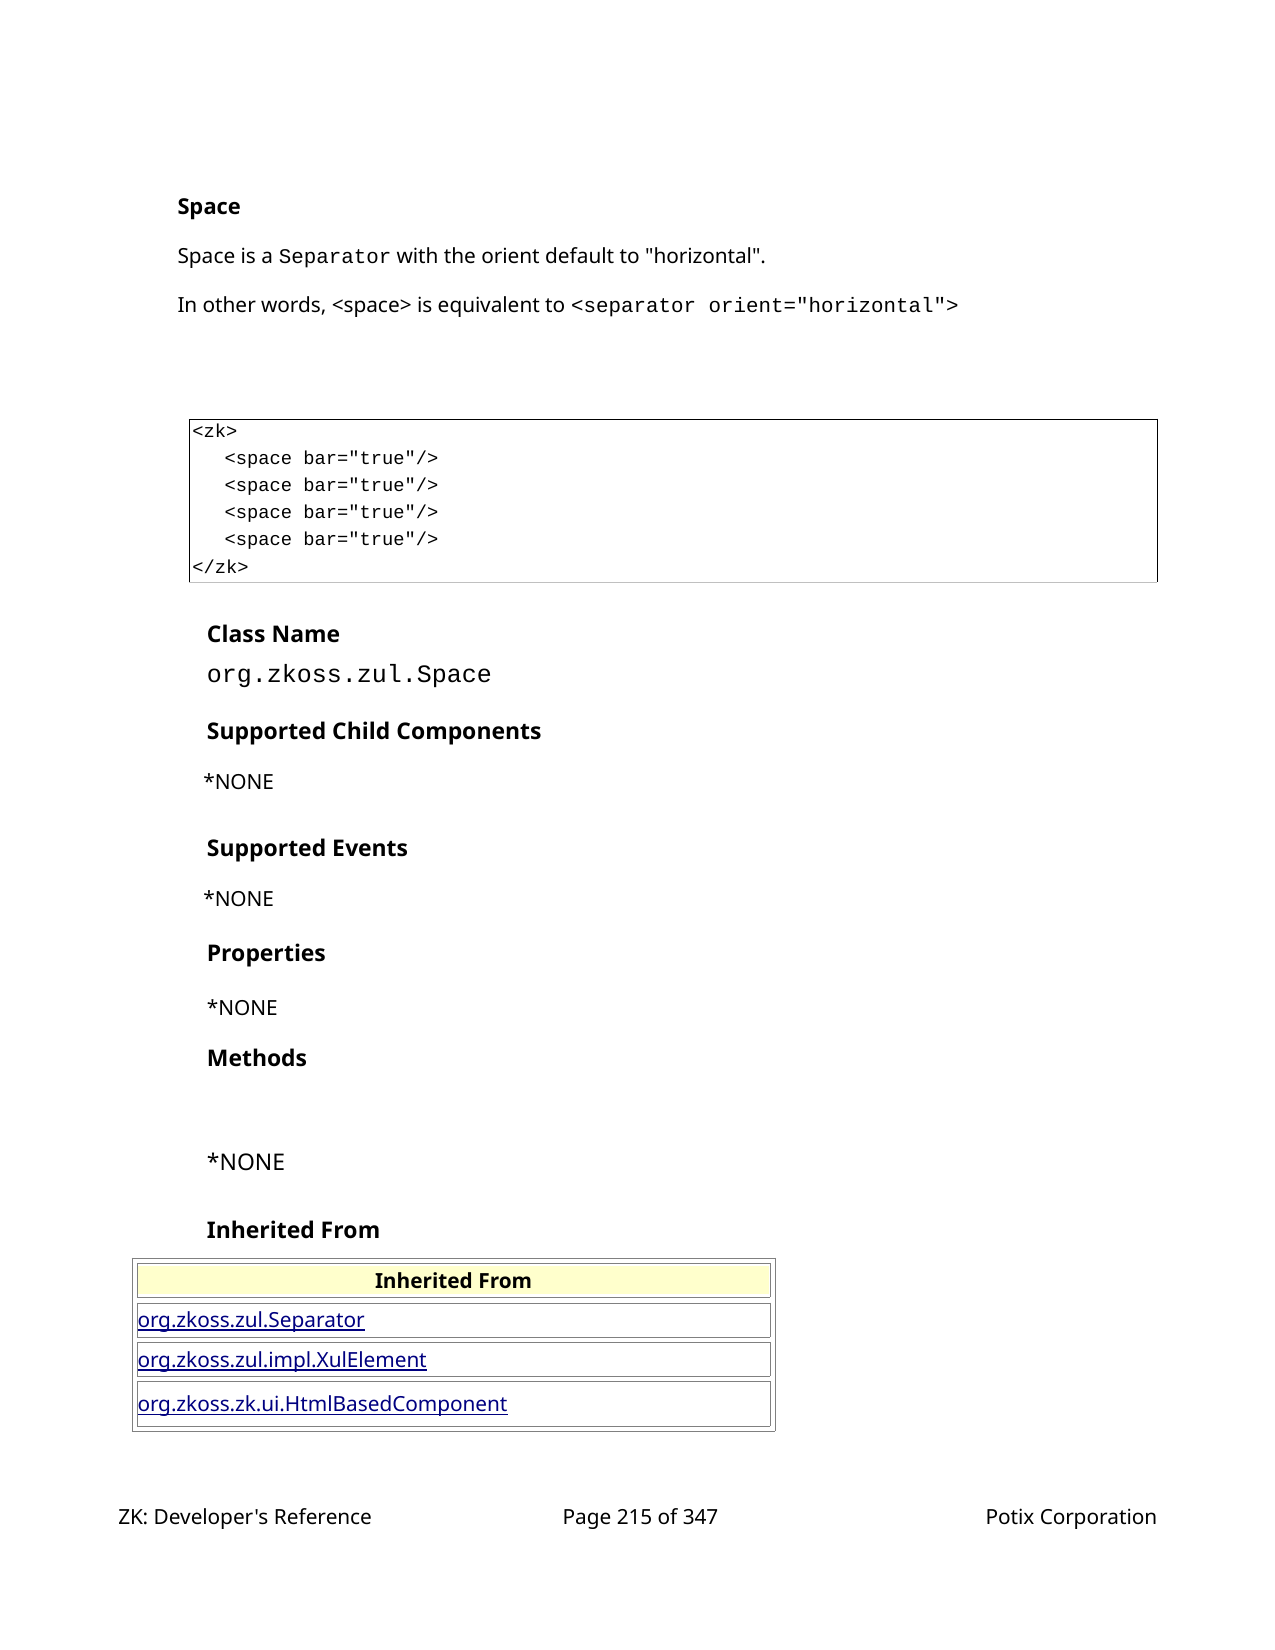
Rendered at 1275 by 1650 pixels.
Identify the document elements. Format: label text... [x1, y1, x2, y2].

text *NONE [118, 884, 1157, 912]
subtitle *NONE [207, 993, 1157, 1022]
text </zk> [190, 554, 1157, 582]
subtitle Supported Events [207, 832, 1157, 863]
subtitle Class Name [207, 618, 1157, 650]
text Space is a Separator with the orient default to "horizontal". [177, 241, 1157, 270]
text <space bar="true"/> [190, 527, 1157, 552]
text <space bar="true"/> [190, 446, 1157, 470]
table_cell org.zkoss.zul.Separator [134, 1297, 772, 1337]
subtitle Inherited From [207, 1214, 1157, 1245]
table_cell org.zkoss.zul.impl.XulElement [134, 1337, 772, 1376]
table_header Inherited From [134, 1259, 772, 1297]
subtitle Properties [207, 937, 1157, 968]
text *NONE [118, 767, 1157, 795]
text Methods [207, 1042, 1157, 1073]
text <zk> [190, 420, 1157, 443]
table_cell org.zkoss.zk.ui.HtmlBasedComponent [134, 1376, 772, 1426]
text <space bar="true"/> [190, 473, 1157, 497]
subtitle Supported Child Components [207, 715, 1157, 747]
text In other words, <space> is equivalent to <separator orient="horizontal"> [177, 290, 1157, 319]
text <space bar="true"/> [190, 500, 1157, 524]
text org.zkoss.zul.Space [207, 662, 1157, 690]
subtitle Space [177, 191, 1157, 221]
text *NONE [207, 1146, 1157, 1177]
